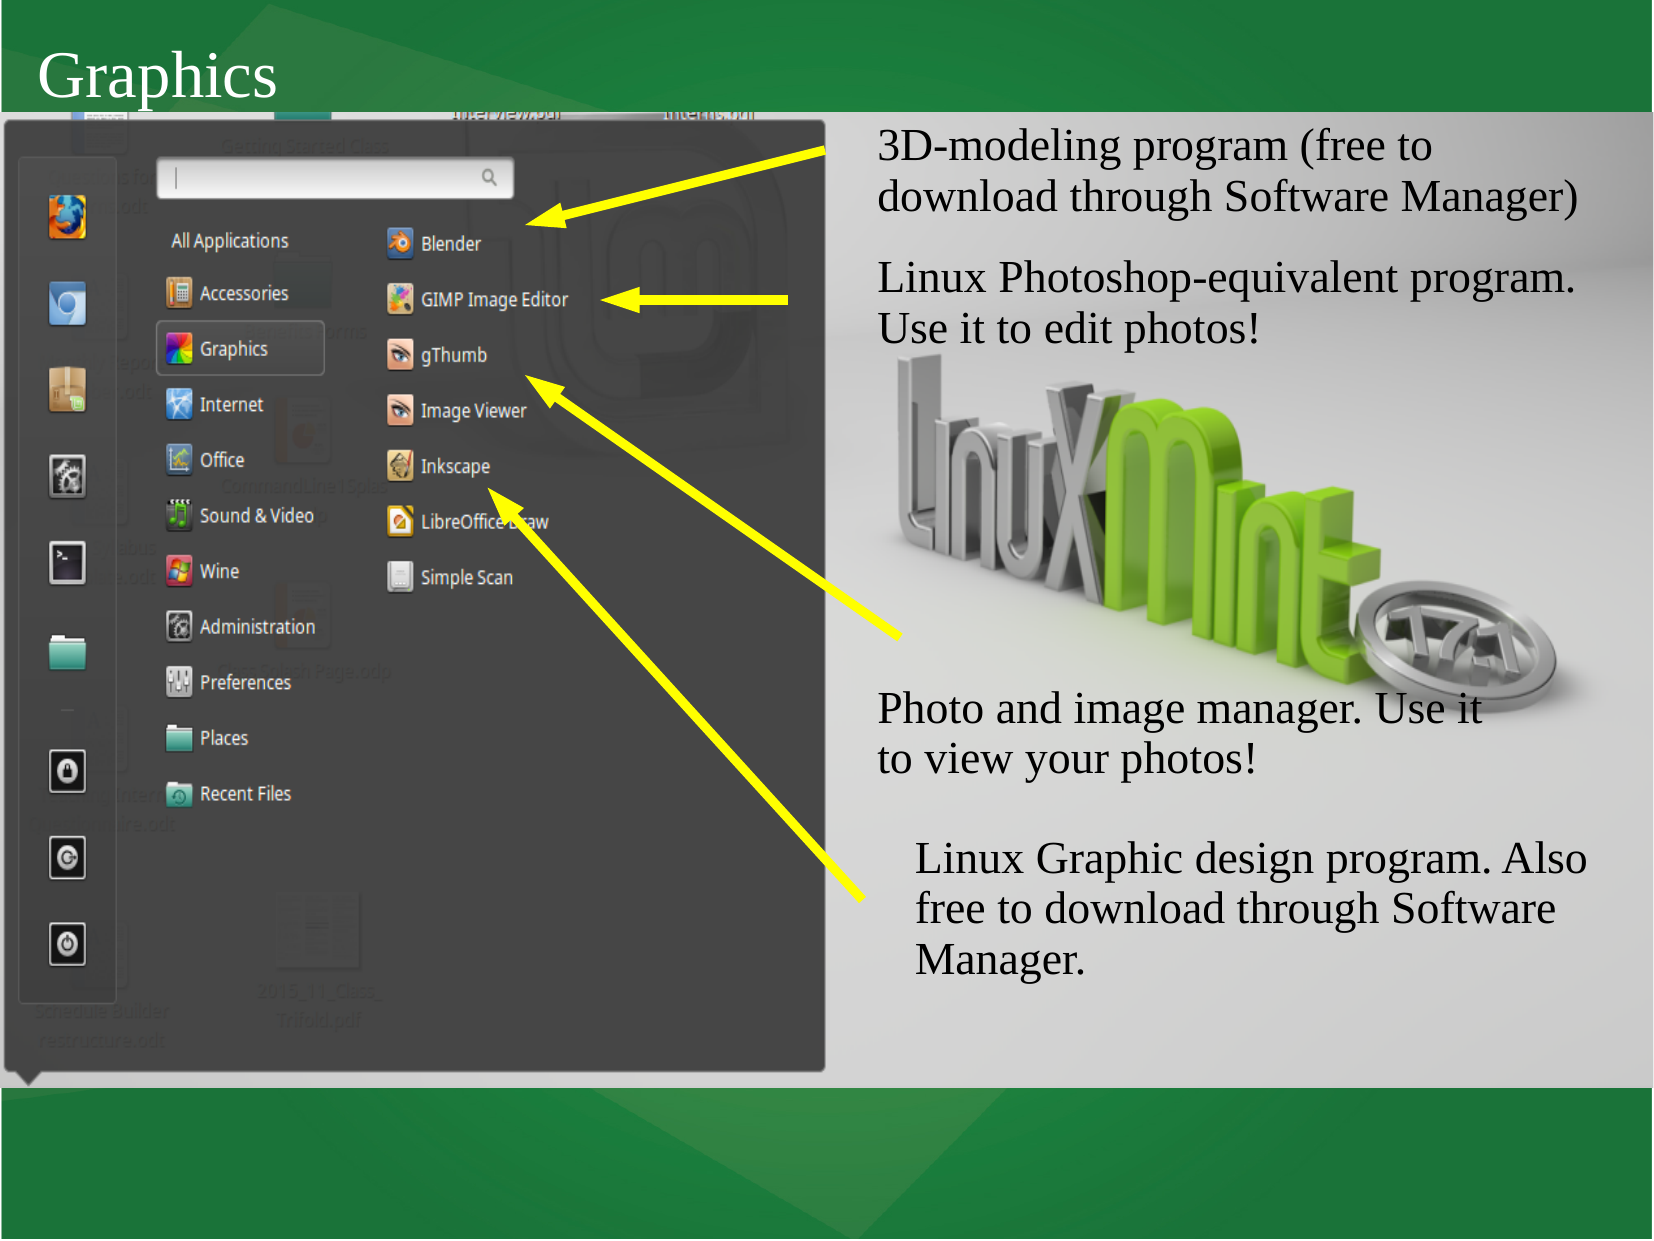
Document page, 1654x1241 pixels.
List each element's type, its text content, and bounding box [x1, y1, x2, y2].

text_box Linux Photoshop-equivalent program. Use it to edit photos! [862, 244, 1613, 362]
text_box Linux Graphic design program. Also free to download through Software Manager. [900, 825, 1651, 1096]
text_box Graphics [37, 38, 750, 113]
text_box Photo and image manager. Use it to view your photos! [862, 675, 1501, 792]
text_box 3D-modeling program (free to download through Software Manager) [862, 112, 1613, 230]
picture [0, 0, 1654, 1241]
